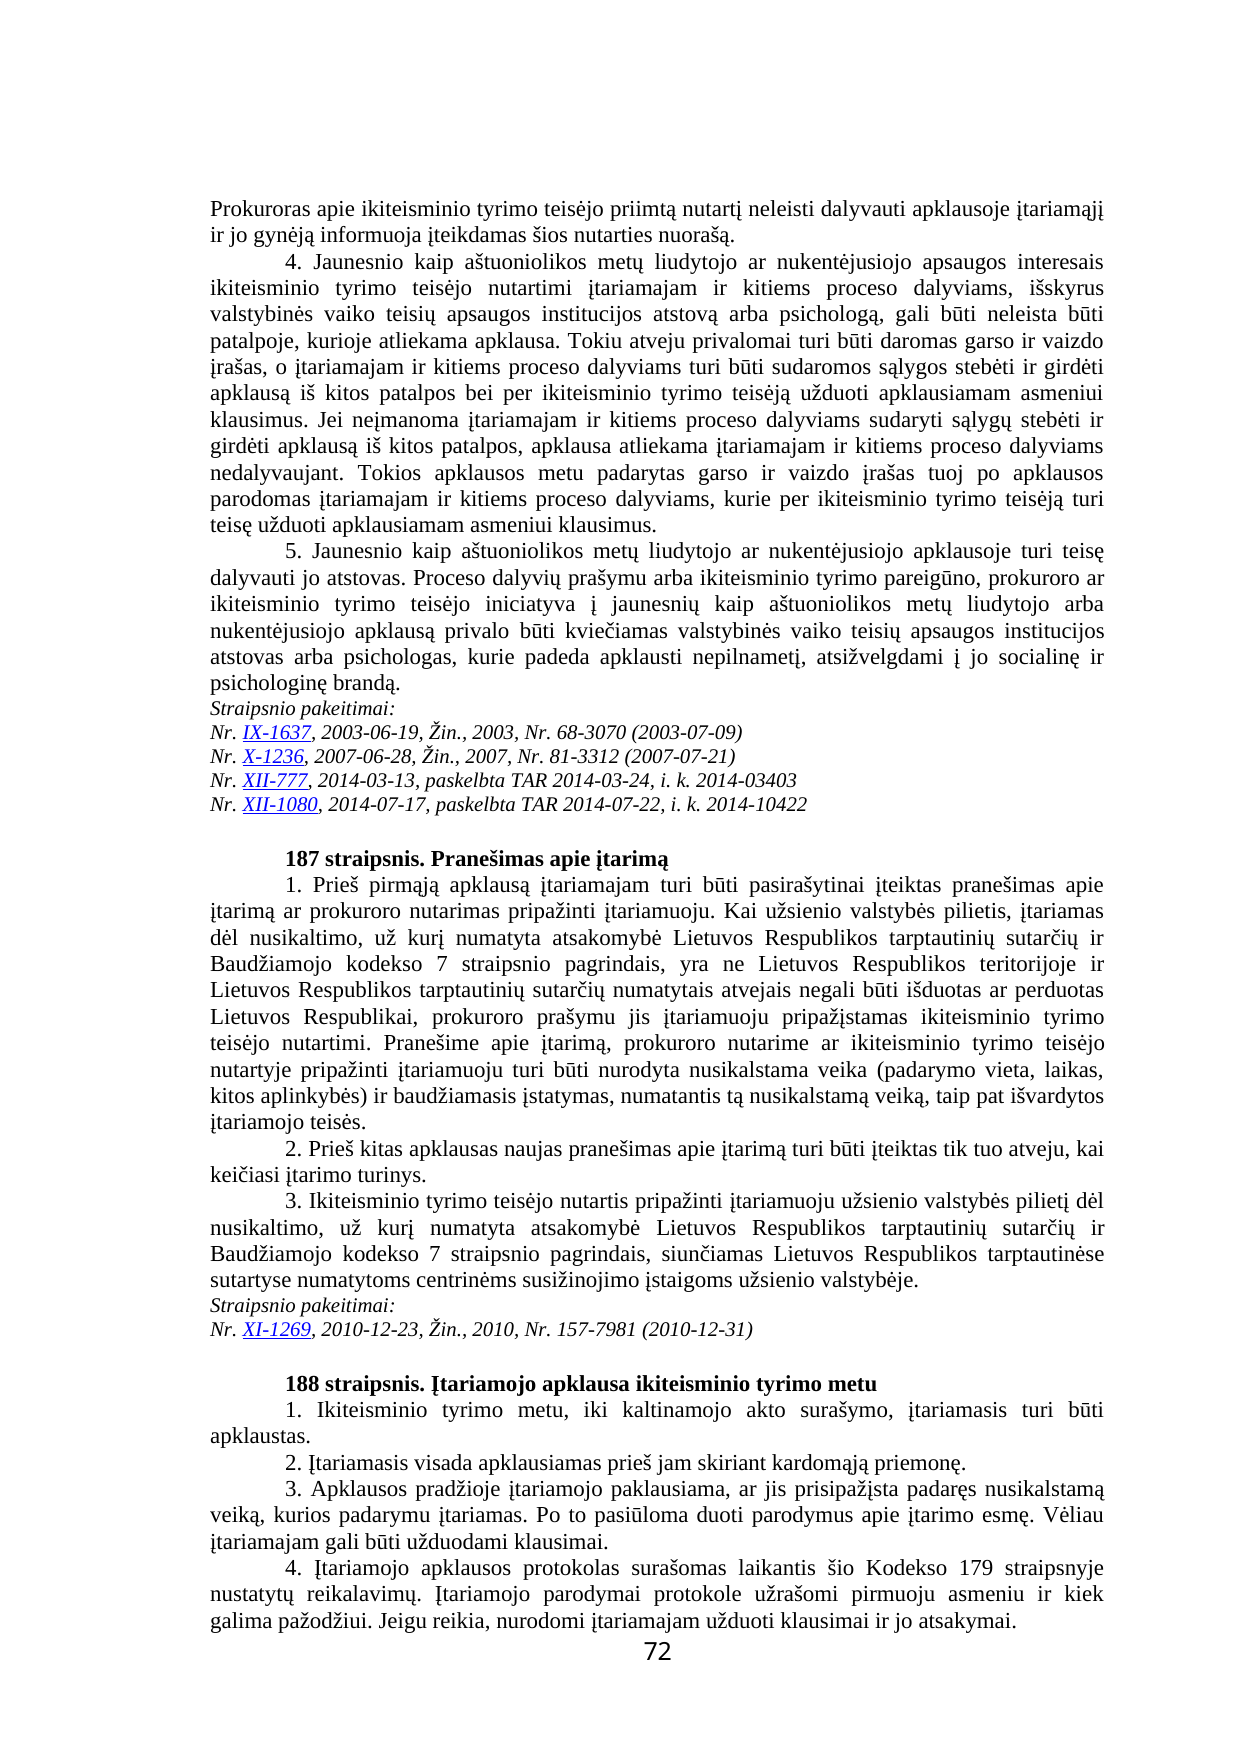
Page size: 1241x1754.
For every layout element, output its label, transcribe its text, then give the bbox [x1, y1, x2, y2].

text Nr. IX-1637, 2003-06-19, Žin., 2003, Nr. 68-3070 (2003-07-09) [210, 720, 1106, 744]
text Nr. XII-777, 2014-03-13, paskelbta TAR 2014-03-24, i. k. 2014-03403 [210, 768, 1106, 792]
text Straipsnio pakeitimai: [210, 696, 1106, 720]
text 187 straipsnis. Pranešimas apie įtarimą [210, 845, 1106, 871]
text 3. Apklausos pradžioje įtariamojo paklausiama, ar jis prisipažįsta padaręs nusikalstamą veiką, kurios padarymu įtariamas. Po to pasiūloma duoti parodymus apie įtarimo esmę. Vėliau įtariamajam gali būti užduodami klausimai. [210, 1475, 1106, 1554]
text Nr. X-1236, 2007-06-28, Žin., 2007, Nr. 81-3312 (2007-07-21) [210, 744, 1106, 768]
text Prokuroras apie ikiteisminio tyrimo teisėjo priimtą nutartį neleisti dalyvauti apklausoje įtariamąjį ir jo gynėją informuoja įteikdamas šios nutarties nuorašą. [210, 195, 1106, 248]
text 1. Prieš pirmąją apklausą įtariamajam turi būti pasirašytinai įteiktas pranešimas apie įtarimą ar prokuroro nutarimas pripažinti įtariamuoju. Kai užsienio valstybės pilietis, įtariamas dėl nusikaltimo, už kurį numatyta atsakomybė Lietuvos Respublikos tarptautinių sutarčių ir Baudžiamojo kodekso 7 straipsnio pagrindais, yra ne Lietuvos Respublikos teritorijoje ir Lietuvos Respublikos tarptautinių sutarčių numatytais atvejais negali būti išduotas ar perduotas Lietuvos Respublikai, prokuroro prašymu jis įtariamuoju pripažįstamas ikiteisminio tyrimo teisėjo nutartimi. Pranešime apie įtarimą, prokuroro nutarime ar ikiteisminio tyrimo teisėjo nutartyje pripažinti įtariamuoju turi būti nurodyta nusikalstama veika (padarymo vieta, laikas, kitos aplinkybės) ir baudžiamasis įstatymas, numatantis tą nusikalstamą veiką, taip pat išvardytos įtariamojo teisės. [210, 871, 1106, 1135]
text 3. Ikiteisminio tyrimo teisėjo nutartis pripažinti įtariamuoju užsienio valstybės pilietį dėl nusikaltimo, už kurį numatyta atsakomybė Lietuvos Respublikos tarptautinių sutarčių ir Baudžiamojo kodekso 7 straipsnio pagrindais, siunčiamas Lietuvos Respublikos tarptautinėse sutartyse numatytoms centrinėms susižinojimo įstaigoms užsienio valstybėje. [210, 1187, 1106, 1293]
text 2. Įtariamasis visada apklausiamas prieš jam skiriant kardomąją priemonę. [210, 1449, 1106, 1475]
text 1. Ikiteisminio tyrimo metu, iki kaltinamojo akto surašymo, įtariamasis turi būti apklaustas. [210, 1396, 1106, 1449]
text 4. Įtariamojo apklausos protokolas surašomas laikantis šio Kodekso 179 straipsnyje nustatytų reikalavimų. Įtariamojo parodymai protokole užrašomi pirmuoju asmeniu ir kiek galima pažodžiui. Jeigu reikia, nurodomi įtariamajam užduoti klausimai ir jo atsakymai. [210, 1554, 1106, 1633]
text 188 straipsnis. Įtariamojo apklausa ikiteisminio tyrimo metu [210, 1370, 1106, 1396]
text 4. Jaunesnio kaip aštuoniolikos metų liudytojo ar nukentėjusiojo apsaugos interesais ikiteisminio tyrimo teisėjo nutartimi įtariamajam ir kitiems proceso dalyviams, išskyrus valstybinės vaiko teisių apsaugos institucijos atstovą arba psichologą, gali būti neleista būti patalpoje, kurioje atliekama apklausa. Tokiu atveju privalomai turi būti daromas garso ir vaizdo įrašas, o įtariamajam ir kitiems proceso dalyviams turi būti sudaromos sąlygos stebėti ir girdėti apklausą iš kitos patalpos bei per ikiteisminio tyrimo teisėją užduoti apklausiamam asmeniui klausimus. Jei neįmanoma įtariamajam ir kitiems proceso dalyviams sudaryti sąlygų stebėti ir girdėti apklausą iš kitos patalpos, apklausa atliekama įtariamajam ir kitiems proceso dalyviams nedalyvaujant. Tokios apklausos metu padarytas garso ir vaizdo įrašas tuoj po apklausos parodomas įtariamajam ir kitiems proceso dalyviams, kurie per ikiteisminio tyrimo teisėją turi teisę užduoti apklausiamam asmeniui klausimus. [210, 248, 1106, 538]
text 2. Prieš kitas apklausas naujas pranešimas apie įtarimą turi būti įteiktas tik tuo atveju, kai keičiasi įtarimo turinys. [210, 1135, 1106, 1187]
text Nr. XI-1269, 2010-12-23, Žin., 2010, Nr. 157-7981 (2010-12-31) [210, 1317, 1106, 1341]
text 5. Jaunesnio kaip aštuoniolikos metų liudytojo ar nukentėjusiojo apklausoje turi teisę dalyvauti jo atstovas. Proceso dalyvių prašymu arba ikiteisminio tyrimo pareigūno, prokuroro ar ikiteisminio tyrimo teisėjo iniciatyva į jaunesnių kaip aštuoniolikos metų liudytojo arba nukentėjusiojo apklausą privalo būti kviečiamas valstybinės vaiko teisių apsaugos institucijos atstovas arba psichologas, kurie padeda apklausti nepilnametį, atsižvelgdami į jo socialinę ir psichologinę brandą. [210, 538, 1106, 696]
text Straipsnio pakeitimai: [210, 1293, 1106, 1317]
text Nr. XII-1080, 2014-07-17, paskelbta TAR 2014-07-22, i. k. 2014-10422 [210, 792, 1106, 816]
